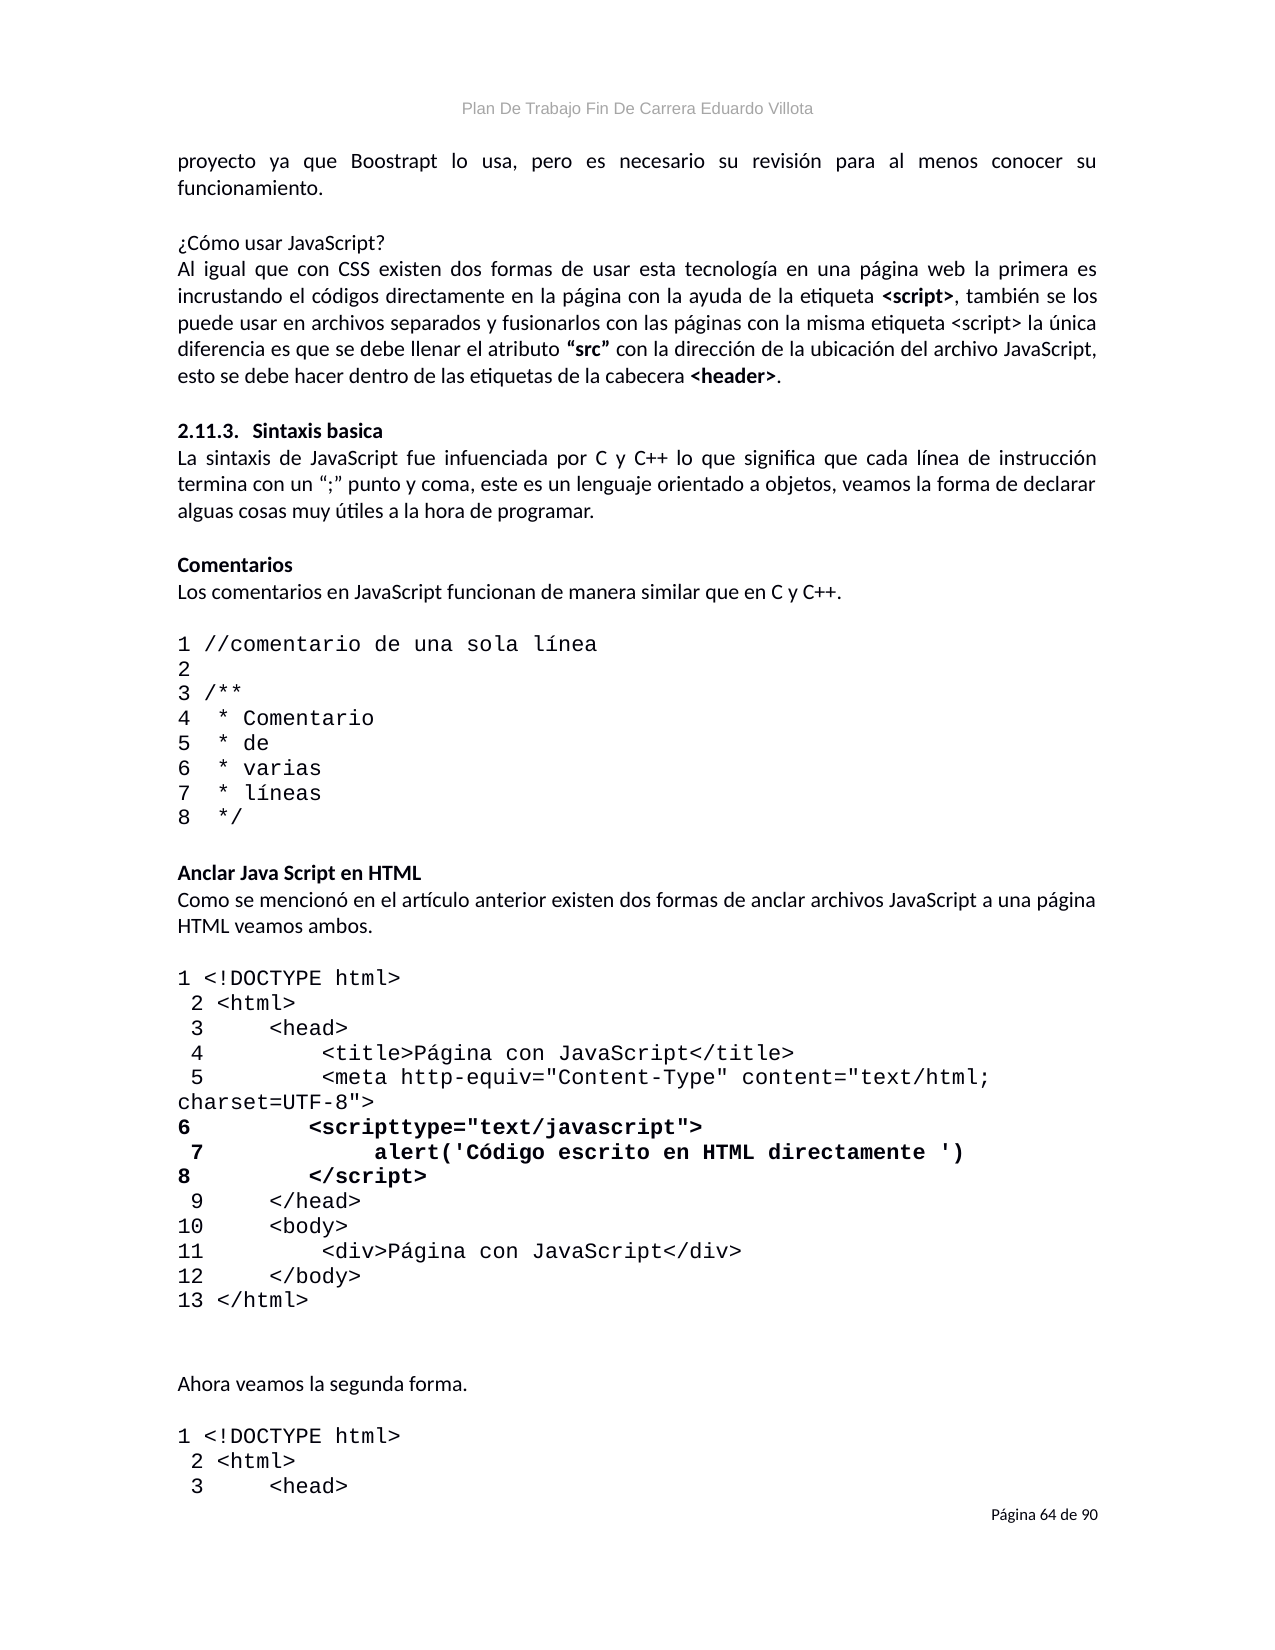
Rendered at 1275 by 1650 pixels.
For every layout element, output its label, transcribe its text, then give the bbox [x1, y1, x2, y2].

text 5 <meta http-equiv="Content-Type" content="text/html; charset=UTF-8"> [177, 1067, 1098, 1116]
text proyecto ya que Boostrapt lo usa, pero es necesario su revisión para al menos conocer su funcionamiento. [177, 148, 1098, 201]
text Como se mencionó en el artículo anterior existen dos formas de anclar archivos JavaScript a una página HTML veamos ambos. [177, 886, 1098, 939]
text 2.11.3. Sintaxis basica [177, 417, 1098, 444]
text 7 * líneas [177, 782, 1098, 807]
text 1 <!DOCTYPE html> [177, 967, 1098, 992]
text 3 <head> [177, 1017, 1098, 1042]
text 6 <scripttype="text/javascript"> [177, 1116, 1098, 1141]
text 9 </head> [177, 1191, 1098, 1215]
text Anclar Java Script en HTML [177, 859, 1098, 886]
text 2 <html> [177, 1450, 1098, 1475]
text 13 </html> [177, 1290, 1098, 1314]
text 4 * Comentario [177, 707, 1098, 732]
text 4 <title>Página con JavaScript</title> [177, 1042, 1098, 1067]
text Ahora veamos la segunda forma. [177, 1371, 1098, 1397]
text 3 /** [177, 683, 1098, 707]
text 12 </body> [177, 1265, 1098, 1290]
text La sintaxis de JavaScript fue infuenciada por C y C++ lo que significa que cada línea de instrucción termina con un “;” punto y coma, este es un lenguaje orientado a objetos, veamos la forma de declarar alguas cosas muy útiles a la hora de programar. [177, 444, 1098, 524]
text 2 [177, 658, 1098, 683]
text 11 <div>Página con JavaScript</div> [177, 1240, 1098, 1265]
text 7 alert('Código escrito en HTML directamente ') [177, 1141, 1098, 1166]
text 8 </script> [177, 1166, 1098, 1191]
text Los comentarios en JavaScript funcionan de manera similar que en C y C++. [177, 578, 1098, 605]
text 8 */ [177, 807, 1098, 831]
text 5 * de [177, 732, 1098, 757]
text 10 <body> [177, 1215, 1098, 1240]
text 3 <head> [177, 1475, 1098, 1499]
text Comentarios [177, 552, 1098, 578]
text Al igual que con CSS existen dos formas de usar esta tecnología en una página web la primera es incrustando el códigos directamente en la página con la ayuda de la etiqueta <script>, también se los puede usar en archivos separados y fusionarlos con las páginas con la misma etiqueta <script> la única diferencia es que se debe llenar el atributo “src” con la dirección de la ubicación del archivo JavaScript, esto se debe hacer dentro de las etiquetas de la cabecera <header>. [177, 256, 1098, 389]
text ¿Cómo usar JavaScript? [177, 229, 1098, 256]
text 6 * varias [177, 757, 1098, 782]
text 1 //comentario de una sola línea [177, 633, 1098, 658]
text 2 <html> [177, 992, 1098, 1017]
text 1 <!DOCTYPE html> [177, 1425, 1098, 1450]
